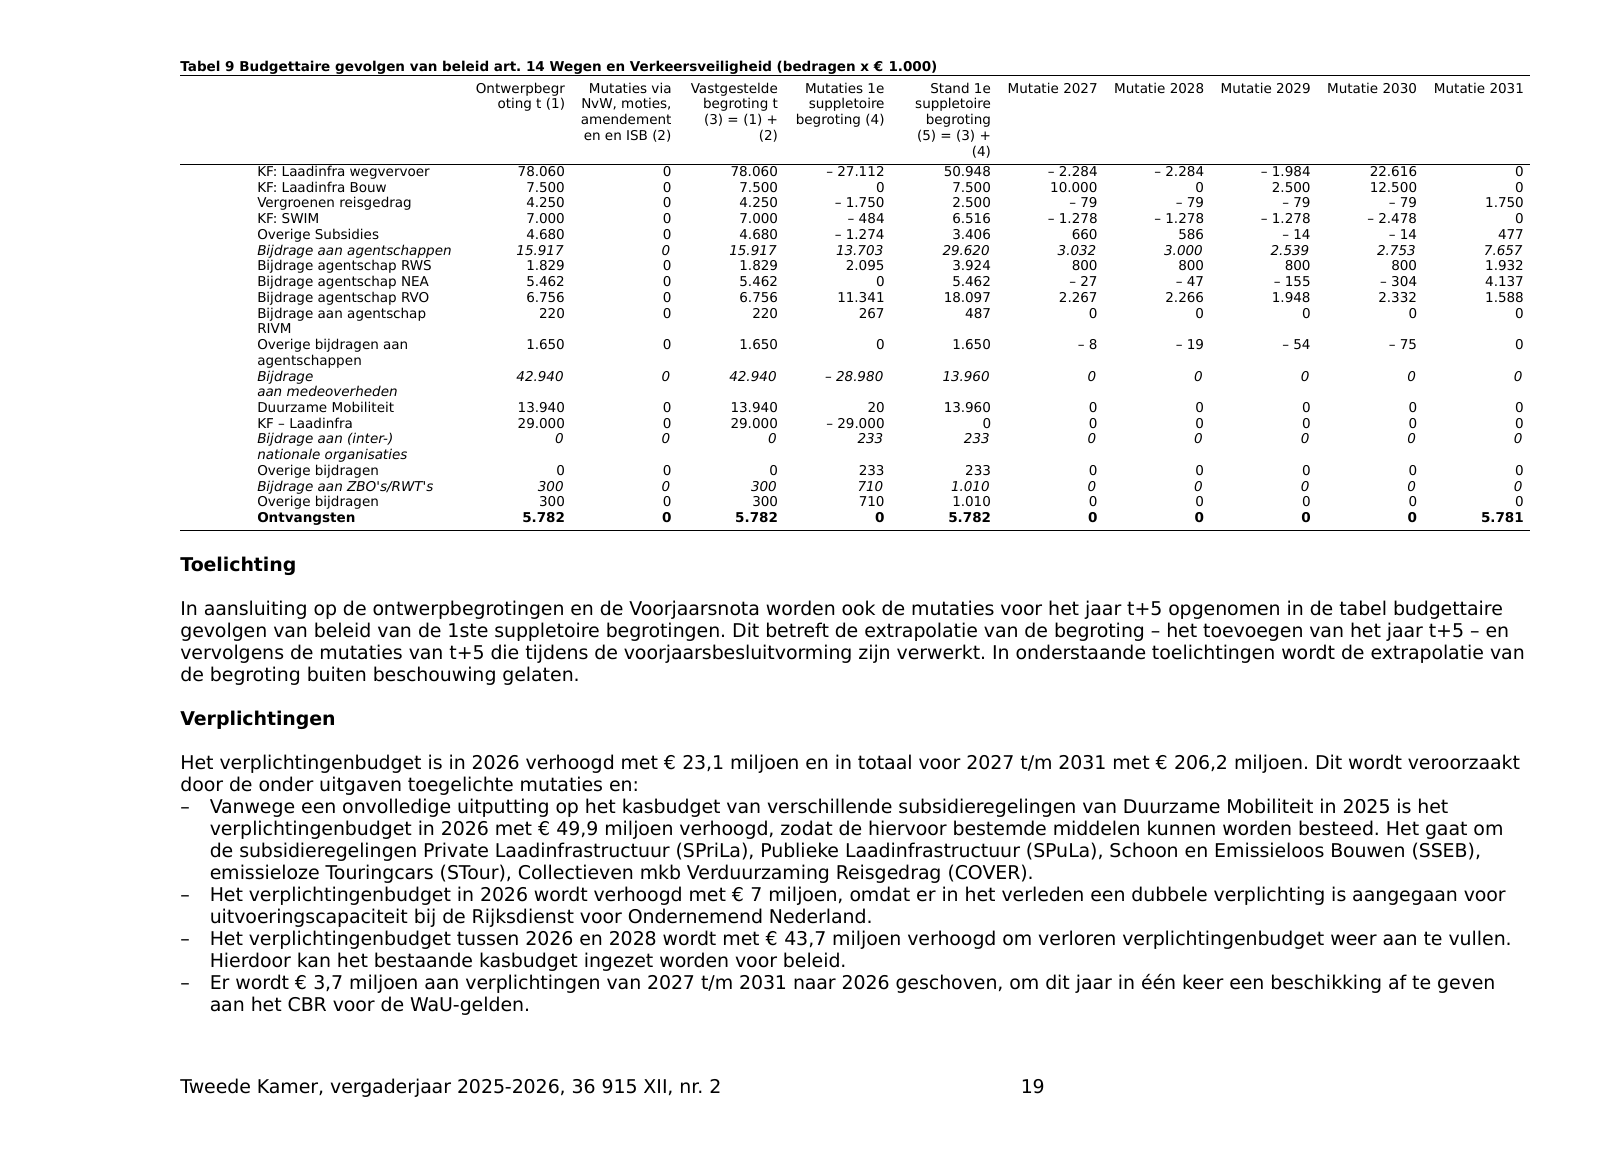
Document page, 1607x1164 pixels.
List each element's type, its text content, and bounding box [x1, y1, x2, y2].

table_cell 710 [784, 479, 890, 494]
table_cell 0 [571, 416, 677, 431]
table_cell 0 [1316, 463, 1423, 478]
table_cell 3.000 [1103, 243, 1210, 258]
table_cell [180, 431, 251, 463]
table_cell 0 [1210, 479, 1316, 494]
table_cell 0 [1423, 416, 1529, 431]
table_cell – 1.278 [997, 211, 1103, 227]
table_cell 0 [1210, 510, 1316, 530]
table_cell 0 [1423, 337, 1529, 368]
table_cell 20 [784, 400, 890, 416]
text – Het verplichtingenbudget tussen 2026 en 2028 wordt met € 43,7 miljoen verhoogd om verloren verplichtingenbudget weer aan te vullen. [180, 928, 1529, 950]
table_cell – 14 [1210, 227, 1316, 242]
table_cell 710 [784, 494, 890, 510]
table_cell – 2.284 [997, 165, 1103, 179]
table_cell [180, 494, 251, 510]
text Het verplichtingenbudget is in 2026 verhoogd met € 23,1 miljoen en in totaal voor 2027 t/m 2031 met € 206,2 miljoen. Dit wordt veroorzaakt door de onder uitgaven toegelichte mutaties en: [180, 752, 1529, 796]
table_cell 0 [1316, 305, 1423, 337]
table_cell 233 [890, 463, 997, 478]
table_cell 0 [1103, 400, 1210, 416]
table_cell – 1.750 [784, 195, 890, 211]
table_cell KF: Laadinfra Bouw [251, 180, 464, 195]
table_cell 0 [571, 494, 677, 510]
table_cell 15.917 [464, 243, 571, 258]
table_cell 0 [1210, 494, 1316, 510]
table_cell 1.588 [1423, 290, 1529, 305]
table_cell – 14 [1316, 227, 1423, 242]
table_cell – 2.478 [1316, 211, 1423, 227]
table_cell Bijdrage agentschap NEA [251, 274, 464, 290]
table_cell Mutatie 2031 [1423, 76, 1529, 164]
table_cell Bijdrage aan agentschappen [251, 243, 464, 258]
table_cell 1.650 [464, 337, 571, 368]
table_cell 220 [464, 305, 571, 337]
table_cell [180, 211, 251, 227]
table_cell 7.000 [464, 211, 571, 227]
table_cell [251, 76, 464, 164]
table_cell 1.650 [890, 337, 997, 368]
table_cell Mutatie 2027 [997, 76, 1103, 164]
table_cell – 79 [1103, 195, 1210, 211]
table_cell [180, 227, 251, 242]
table_cell 3.406 [890, 227, 997, 242]
table_cell 0 [1423, 479, 1529, 494]
table_cell 0 [1316, 368, 1423, 400]
table_cell 0 [1423, 400, 1529, 416]
table_cell 233 [890, 431, 997, 463]
table_cell 1.829 [677, 258, 784, 274]
table_cell 7.500 [677, 180, 784, 195]
table_cell Overige bijdragen aan agentschappen [251, 337, 464, 368]
table_cell 0 [1423, 368, 1529, 400]
table_cell 0 [571, 510, 677, 530]
table_cell 0 [784, 180, 890, 195]
table_cell 0 [1316, 510, 1423, 530]
table_cell 0 [1423, 305, 1529, 337]
table_cell Vastgestelde begroting t (3) = (1) + (2) [677, 76, 784, 164]
table_cell 5.462 [677, 274, 784, 290]
table_cell 0 [1103, 494, 1210, 510]
table_cell 0 [1210, 305, 1316, 337]
table_cell 0 [890, 416, 997, 431]
table_cell 1.932 [1423, 258, 1529, 274]
table_cell 2.332 [1316, 290, 1423, 305]
table_cell – 75 [1316, 337, 1423, 368]
table_cell 0 [571, 305, 677, 337]
table_cell Ontvangsten [251, 510, 464, 530]
table_cell 0 [997, 400, 1103, 416]
table_cell 0 [784, 510, 890, 530]
table_cell 0 [1316, 416, 1423, 431]
table_cell [180, 243, 251, 258]
table_cell [180, 165, 251, 179]
table_cell 0 [464, 431, 571, 463]
table_cell 6.756 [464, 290, 571, 305]
table_cell Duurzame Mobiliteit [251, 400, 464, 416]
table_cell [180, 400, 251, 416]
table_cell 15.917 [677, 243, 784, 258]
table_cell 800 [1103, 258, 1210, 274]
text – Het verplichtingenbudget in 2026 wordt verhoogd met € 7 miljoen, omdat er in het verleden een dubbele verplichting is aangegaan voor uitvoeringscapaciteit bij de Rijksdienst voor Ondernemend Nederland. [180, 884, 1529, 928]
table_cell 586 [1103, 227, 1210, 242]
table_cell 800 [1316, 258, 1423, 274]
table_cell 42.940 [677, 368, 784, 400]
table_cell 0 [1103, 510, 1210, 530]
table_cell 13.960 [890, 368, 997, 400]
table_cell 2.500 [890, 195, 997, 211]
table_cell 0 [571, 165, 677, 179]
table_cell – 79 [1210, 195, 1316, 211]
table_cell 10.000 [997, 180, 1103, 195]
table_cell 13.703 [784, 243, 890, 258]
table_cell 3.924 [890, 258, 997, 274]
table_cell 300 [464, 479, 571, 494]
table_cell Bijdrage aan medeoverheden [251, 368, 464, 400]
table_cell 0 [677, 431, 784, 463]
table_cell Bijdrage agentschap RVO [251, 290, 464, 305]
table_cell [180, 368, 251, 400]
table_cell [180, 258, 251, 274]
table_cell – 2.284 [1103, 165, 1210, 179]
table_cell 4.680 [677, 227, 784, 242]
table_cell – 54 [1210, 337, 1316, 368]
table_cell – 27 [997, 274, 1103, 290]
table_cell – 8 [997, 337, 1103, 368]
table_cell 2.267 [997, 290, 1103, 305]
table_cell 0 [1210, 463, 1316, 478]
table_cell – 47 [1103, 274, 1210, 290]
table_cell 78.060 [677, 165, 784, 179]
text – Vanwege een onvolledige uitputting op het kasbudget van verschillende subsidieregelingen van Duurzame Mobiliteit in 2025 is het verplichtingenbudget in 2026 met € 49,9 miljoen verhoogd, zodat de hiervoor bestemde middelen kunnen worden besteed. Het gaat om de subsidieregelingen Private Laadinfrastructuur (SPriLa), Publieke Laadinfrastructuur (SPuLa), Schoon en Emissieloos Bouwen (SSEB), emissieloze Touringcars (STour), Collectieven mkb Verduurzaming Reisgedrag (COVER). [180, 796, 1529, 884]
table_cell 0 [1316, 400, 1423, 416]
table_cell [180, 290, 251, 305]
table_cell 0 [1423, 165, 1529, 179]
table_cell 2.095 [784, 258, 890, 274]
table_cell 0 [1103, 463, 1210, 478]
table_cell 1.829 [464, 258, 571, 274]
table_cell 50.948 [890, 165, 997, 179]
table_cell 800 [997, 258, 1103, 274]
table_cell 4.680 [464, 227, 571, 242]
table_header Tabel 9 Budgettaire gevolgen van beleid art. 14 Wegen en Verkeersveiligheid (bedragen x € 1.000) [180, 59, 1529, 75]
table_cell Bijdrage agentschap RWS [251, 258, 464, 274]
table_cell 0 [571, 463, 677, 478]
table_cell [180, 274, 251, 290]
table_cell 0 [571, 337, 677, 368]
table_cell 300 [677, 494, 784, 510]
table_cell 300 [464, 494, 571, 510]
table_cell [180, 76, 251, 164]
table_cell – 1.278 [1103, 211, 1210, 227]
table_cell 0 [571, 227, 677, 242]
table_cell 0 [997, 463, 1103, 478]
table_cell 12.500 [1316, 180, 1423, 195]
table_cell 0 [1103, 479, 1210, 494]
table_cell 0 [1316, 431, 1423, 463]
table_cell Mutaties 1e suppletoire begroting (4) [784, 76, 890, 164]
table_cell 0 [571, 243, 677, 258]
table_cell [180, 510, 251, 530]
table_cell 18.097 [890, 290, 997, 305]
table_cell – 79 [997, 195, 1103, 211]
table_cell 4.137 [1423, 274, 1529, 290]
table_cell 0 [1210, 400, 1316, 416]
table_cell 3.032 [997, 243, 1103, 258]
table_cell Bijdrage aan (inter-) nationale organisaties [251, 431, 464, 463]
table_cell 0 [997, 431, 1103, 463]
table_cell 7.500 [890, 180, 997, 195]
table_cell 42.940 [464, 368, 571, 400]
text Hierdoor kan het bestaande kasbudget ingezet worden voor beleid. [209, 950, 1529, 972]
table_cell Mutatie 2030 [1316, 76, 1423, 164]
table_cell – 28.980 [784, 368, 890, 400]
table_cell [180, 305, 251, 337]
table_cell 0 [997, 368, 1103, 400]
table_cell 0 [1423, 494, 1529, 510]
table_cell 4.250 [677, 195, 784, 211]
table_cell 4.250 [464, 195, 571, 211]
table_cell 0 [464, 463, 571, 478]
table_cell 233 [784, 431, 890, 463]
table_cell 7.500 [464, 180, 571, 195]
table_cell 0 [997, 416, 1103, 431]
table_cell 7.000 [677, 211, 784, 227]
table_cell 29.000 [464, 416, 571, 431]
table_cell – 1.274 [784, 227, 890, 242]
table_cell – 29.000 [784, 416, 890, 431]
table_cell Bijdrage aan agentschap RIVM [251, 305, 464, 337]
table_cell 1.010 [890, 494, 997, 510]
table_cell 0 [997, 510, 1103, 530]
table_cell 13.940 [677, 400, 784, 416]
table_cell 5.782 [890, 510, 997, 530]
table_cell 13.960 [890, 400, 997, 416]
table_cell 0 [571, 290, 677, 305]
table_cell Mutaties via NvW, moties, amendementen en ISB (2) [571, 76, 677, 164]
table_cell – 155 [1210, 274, 1316, 290]
table_cell 0 [997, 494, 1103, 510]
table_cell 0 [1103, 416, 1210, 431]
table_cell 220 [677, 305, 784, 337]
table_cell 0 [1103, 180, 1210, 195]
table_cell 0 [1103, 431, 1210, 463]
table_cell Overige bijdragen [251, 494, 464, 510]
table_cell [180, 463, 251, 478]
table_cell 0 [1423, 431, 1529, 463]
table_cell – 79 [1316, 195, 1423, 211]
table_cell – 304 [1316, 274, 1423, 290]
table_cell 0 [1423, 211, 1529, 227]
table_cell 0 [1103, 368, 1210, 400]
table_cell 6.516 [890, 211, 997, 227]
table_cell 2.500 [1210, 180, 1316, 195]
table_cell – 1.278 [1210, 211, 1316, 227]
table_cell 0 [571, 368, 677, 400]
table_cell Mutatie 2028 [1103, 76, 1210, 164]
table_cell 0 [1210, 368, 1316, 400]
table_cell 0 [1316, 479, 1423, 494]
table_cell 0 [1103, 305, 1210, 337]
table_cell Overige bijdragen [251, 463, 464, 478]
table_cell 300 [677, 479, 784, 494]
table_cell 0 [1316, 494, 1423, 510]
table_cell 0 [677, 463, 784, 478]
table_cell 78.060 [464, 165, 571, 179]
table_cell 2.753 [1316, 243, 1423, 258]
table_cell 0 [571, 479, 677, 494]
table_cell – 27.112 [784, 165, 890, 179]
table_cell 0 [571, 258, 677, 274]
table_cell 0 [997, 479, 1103, 494]
table_cell 660 [997, 227, 1103, 242]
table_cell 487 [890, 305, 997, 337]
table_cell 1.948 [1210, 290, 1316, 305]
table_cell 0 [1423, 180, 1529, 195]
table_cell 5.781 [1423, 510, 1529, 530]
table_cell [180, 416, 251, 431]
table_cell [180, 180, 251, 195]
table_cell 11.341 [784, 290, 890, 305]
table_cell [180, 479, 251, 494]
table_cell 0 [571, 274, 677, 290]
table_cell 5.462 [464, 274, 571, 290]
table_cell Bijdrage aan ZBO's/RWT's [251, 479, 464, 494]
table_cell [180, 337, 251, 368]
table_cell – 484 [784, 211, 890, 227]
table_cell 0 [571, 211, 677, 227]
table_cell Overige Subsidies [251, 227, 464, 242]
table_cell 477 [1423, 227, 1529, 242]
table_cell 29.620 [890, 243, 997, 258]
table_cell 1.650 [677, 337, 784, 368]
table_cell 29.000 [677, 416, 784, 431]
table_cell 233 [784, 463, 890, 478]
table_cell 267 [784, 305, 890, 337]
table_cell Mutatie 2029 [1210, 76, 1316, 164]
table_cell Ontwerpbegroting t (1) [464, 76, 571, 164]
subtitle Toelichting [180, 553, 1529, 576]
table_cell KF – Laadinfra [251, 416, 464, 431]
table_cell 0 [1210, 416, 1316, 431]
table_cell 5.462 [890, 274, 997, 290]
table_cell 1.750 [1423, 195, 1529, 211]
table_cell 7.657 [1423, 243, 1529, 258]
table_cell Vergroenen reisgedrag [251, 195, 464, 211]
table_cell KF: SWIM [251, 211, 464, 227]
table_cell 0 [784, 337, 890, 368]
table_cell 800 [1210, 258, 1316, 274]
table_cell 13.940 [464, 400, 571, 416]
table_cell 6.756 [677, 290, 784, 305]
text In aansluiting op de ontwerpbegrotingen en de Voorjaarsnota worden ook de mutaties voor het jaar t+5 opgenomen in de tabel budgettaire gevolgen van beleid van de 1ste suppletoire begrotingen. Dit betreft de extrapolatie van de begroting – het toevoegen van het jaar t+5 – en vervolgens de mutaties van t+5 die tĳdens de voorjaarsbesluitvorming zĳn verwerkt. In onderstaande toelichtingen wordt de extrapolatie van de begroting buiten beschouwing gelaten. [180, 598, 1529, 686]
table_cell 0 [571, 180, 677, 195]
table_cell 0 [1423, 463, 1529, 478]
table_cell 2.539 [1210, 243, 1316, 258]
table_cell 0 [571, 431, 677, 463]
table_cell 0 [1210, 431, 1316, 463]
table_cell Stand 1e suppletoire begroting (5) = (3) + (4) [890, 76, 997, 164]
table_cell – 19 [1103, 337, 1210, 368]
table_cell [180, 195, 251, 211]
table_cell 0 [571, 195, 677, 211]
table_cell 2.266 [1103, 290, 1210, 305]
table_cell 1.010 [890, 479, 997, 494]
table_cell 0 [571, 400, 677, 416]
table_cell – 1.984 [1210, 165, 1316, 179]
table_cell 22.616 [1316, 165, 1423, 179]
text – Er wordt € 3,7 miljoen aan verplichtingen van 2027 t/m 2031 naar 2026 geschoven, om dit jaar in één keer een beschikking af te geven aan het CBR voor de WaU-gelden. [180, 972, 1529, 1016]
table_cell KF: Laadinfra wegvervoer [251, 165, 464, 179]
table_cell 5.782 [464, 510, 571, 530]
table_cell 5.782 [677, 510, 784, 530]
subtitle Verplichtingen [180, 708, 1529, 730]
table_cell 0 [784, 274, 890, 290]
table_cell 0 [997, 305, 1103, 337]
